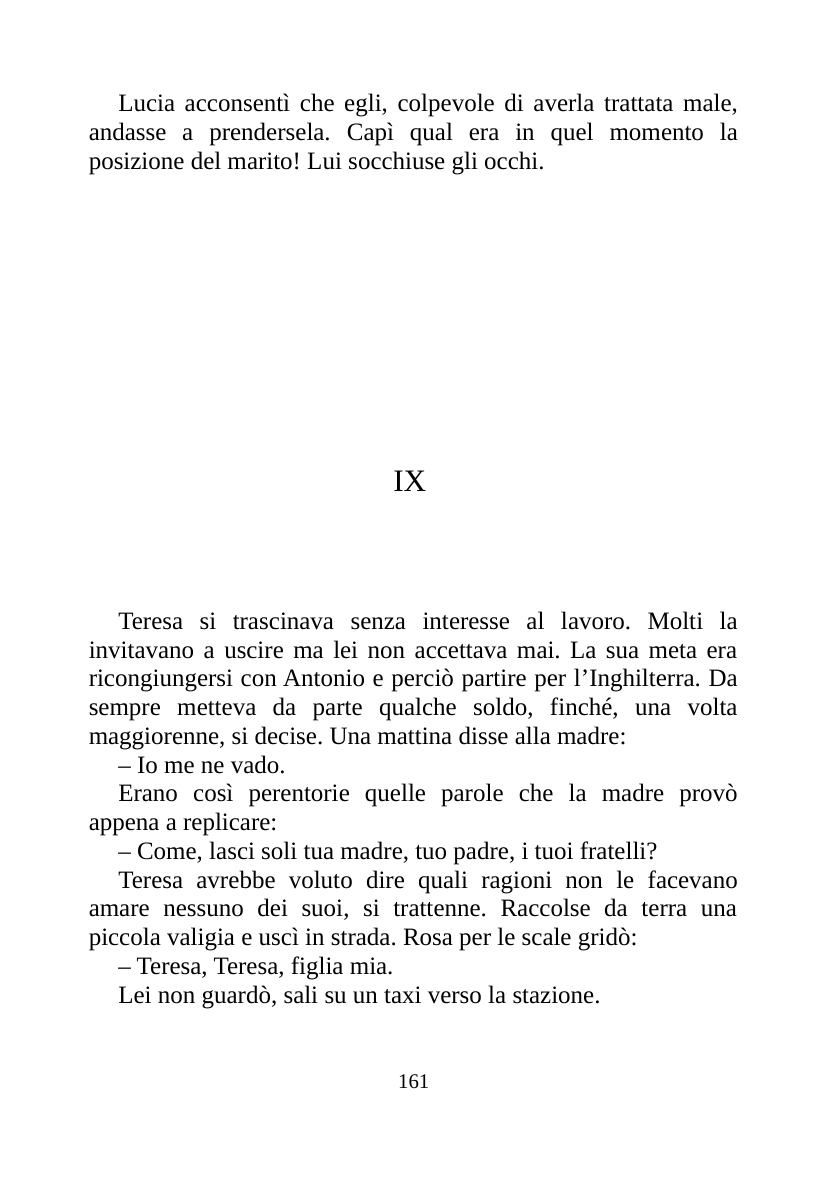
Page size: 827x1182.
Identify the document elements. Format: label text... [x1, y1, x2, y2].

text Teresa si trascinava senza interesse al lavoro. Molti la invitavano a uscire ma lei non accettava mai. La sua meta era ricongiungersi con Antonio e perciò partire per l’Inghilterra. Da sempre metteva da parte qualche soldo, finché, una volta maggiorenne, si decise. Una mattina disse alla madre: [88, 606, 738, 750]
text Lei non guardò, sali su un taxi verso la stazione. [88, 980, 738, 1008]
text – Come, lasci soli tua madre, tuo padre, i tuoi fratelli? [88, 836, 738, 865]
text Erano così perentorie quelle parole che la madre provò appena a replicare: [88, 778, 738, 836]
text Teresa avrebbe voluto dire quali ragioni non le facevano amare nessuno dei suoi, si trattenne. Raccolse da terra una piccola valigia e uscì in strada. Rosa per le scale gridò: [88, 865, 738, 951]
text – Teresa, Teresa, figlia mia. [88, 951, 738, 980]
text Lucia acconsentì che egli, colpevole di averla trattata male, andasse a prendersela. Capì qual era in quel momento la posizione del marito! Lui socchiuse gli occhi. [88, 88, 738, 175]
text – Io me ne vado. [88, 750, 738, 778]
subtitle IX [88, 462, 738, 498]
